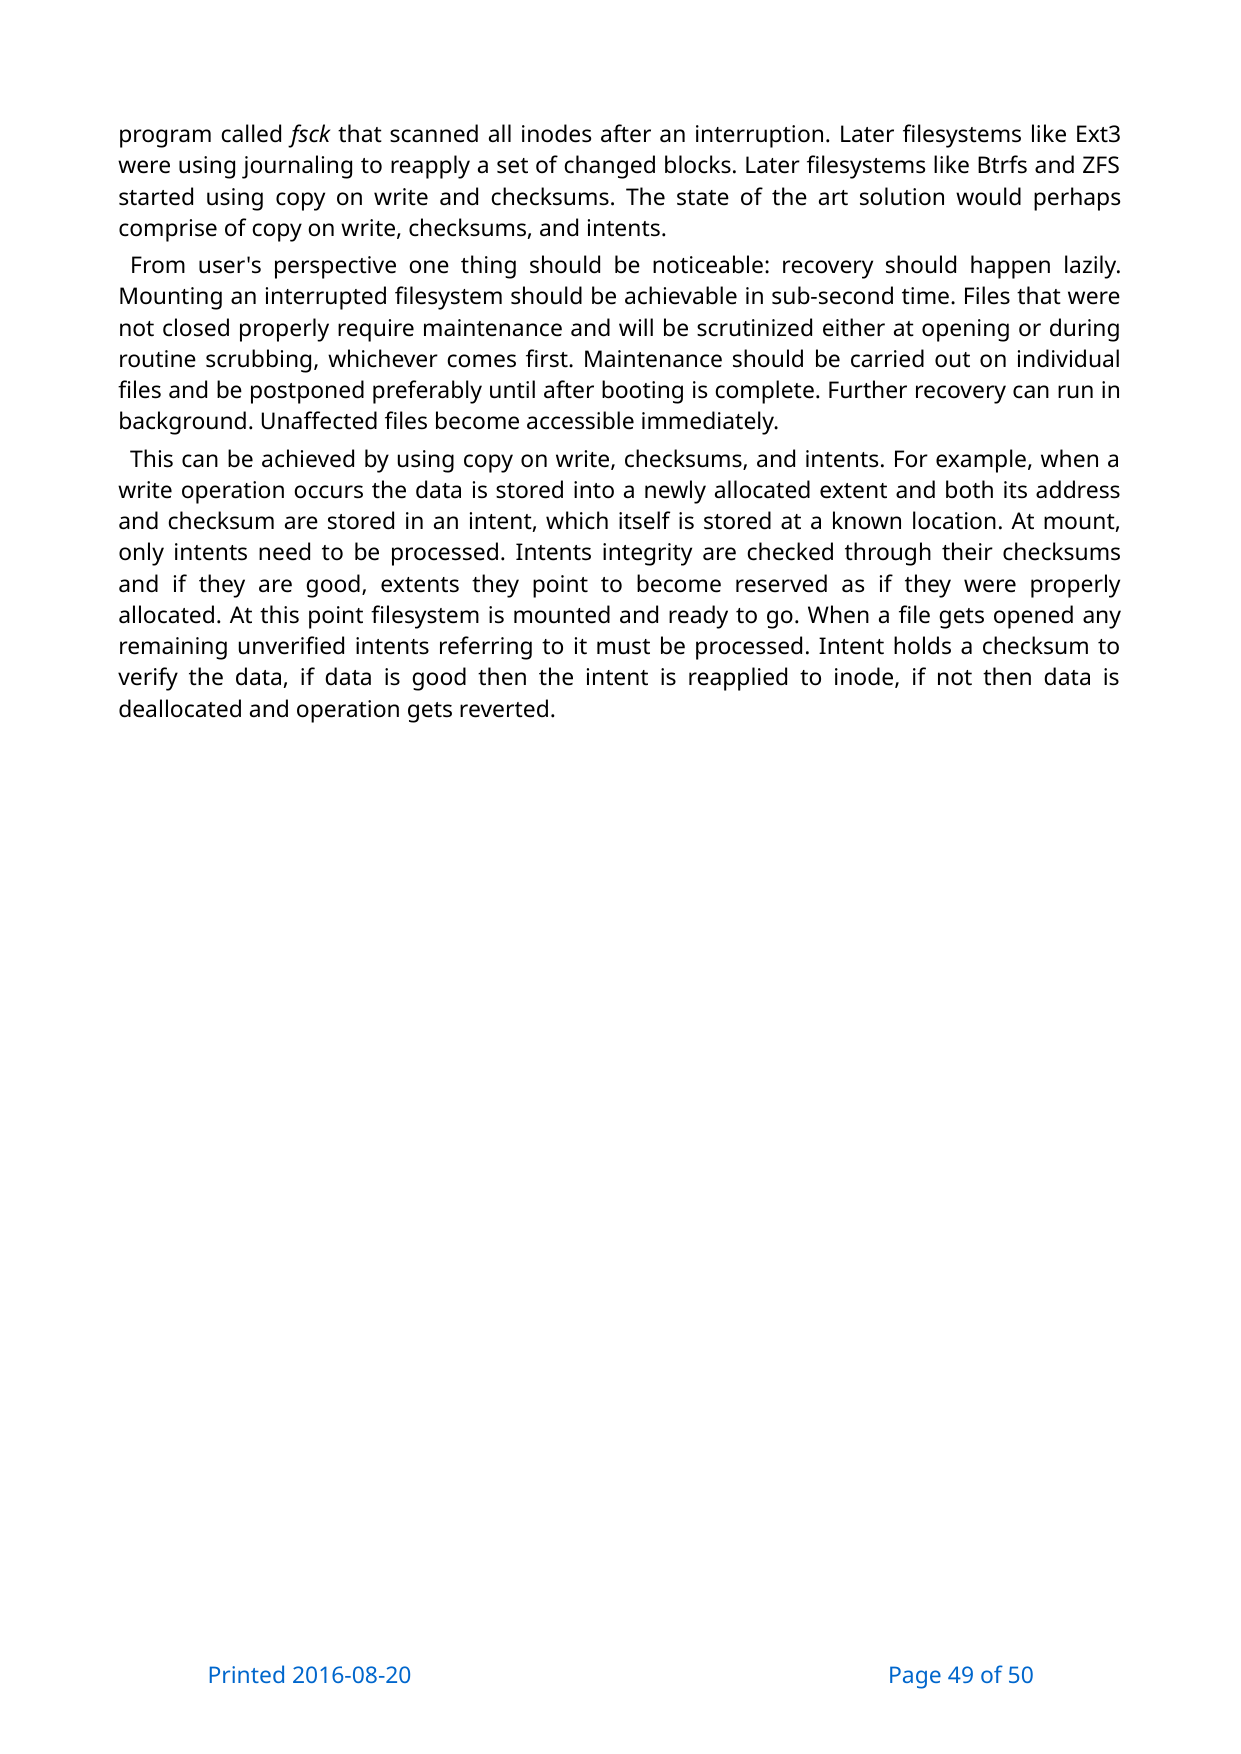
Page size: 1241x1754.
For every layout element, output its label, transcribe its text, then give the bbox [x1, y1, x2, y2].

text This can be achieved by using copy on write, checksums, and intents. For example, when a write operation occurs the data is stored into a newly allocated extent and both its address and checksum are stored in an intent, which itself is stored at a known location. At mount, only intents need to be processed. Intents integrity are checked through their checksums and if they are good, extents they point to become reserved as if they were properly allocated. At this point filesystem is mounted and ready to go. When a file gets opened any remaining unverified intents referring to it must be processed. Intent holds a checksum to verify the data, if data is good then the intent is reapplied to inode, if not then data is deallocated and operation gets reverted. [118, 442, 1122, 724]
text program called fsck that scanned all inodes after an interruption. Later filesystems like Ext3 were using journaling to reapply a set of changed blocks. Later filesystems like Btrfs and ZFS started using copy on write and checksums. The state of the art solution would perhaps comprise of copy on write, checksums, and intents. [118, 118, 1122, 243]
text From user's perspective one thing should be noticeable: recovery should happen lazily. Mounting an interrupted filesystem should be achievable in sub-second time. Files that were not closed properly require maintenance and will be scrutinized either at opening or during routine scrubbing, whichever comes first. Maintenance should be carried out on individual files and be postponed preferably until after booting is complete. Further recovery can run in background. Unaffected files become accessible immediately. [118, 249, 1122, 437]
